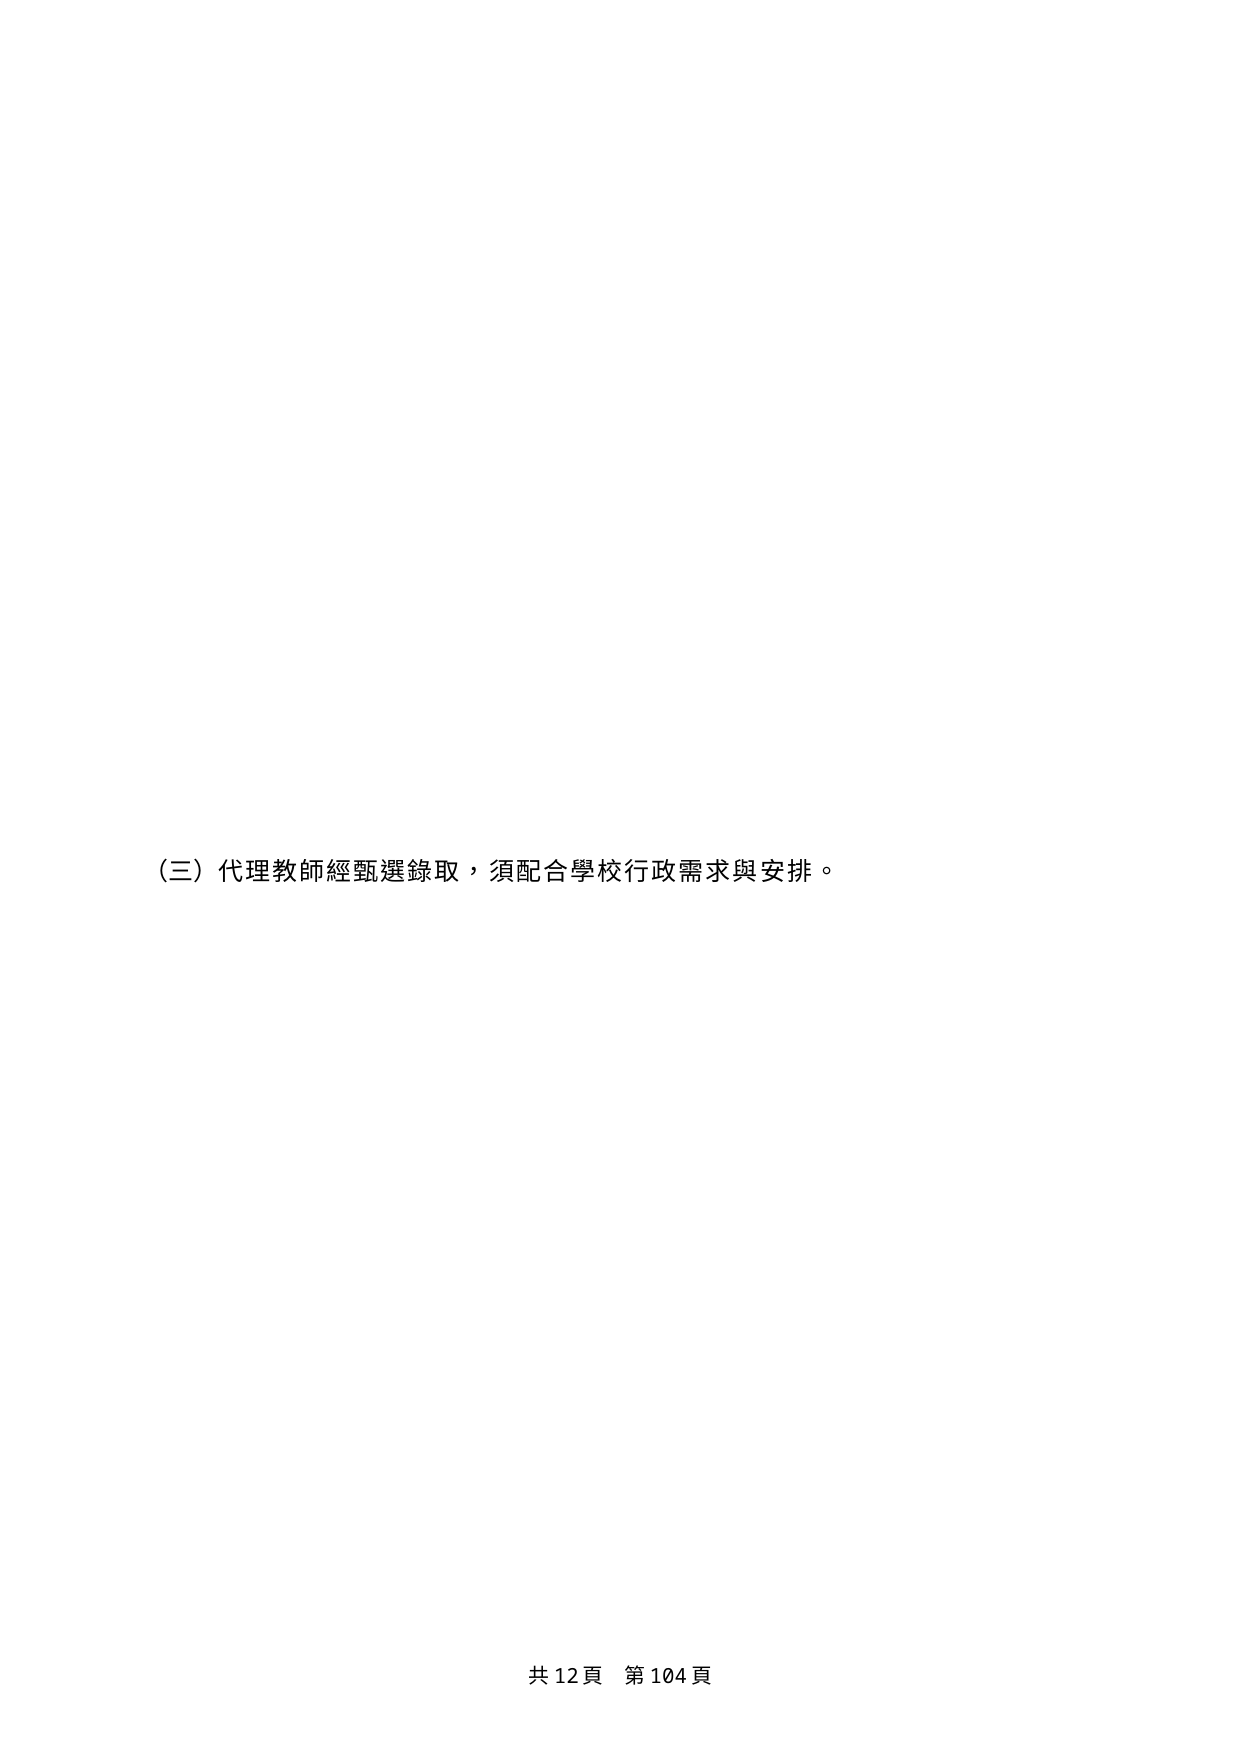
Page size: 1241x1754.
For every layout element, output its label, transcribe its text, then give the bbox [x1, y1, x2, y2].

text （三）代理教師經甄選錄取，須配合學校行政需求與安排。 [118, 828, 1122, 891]
